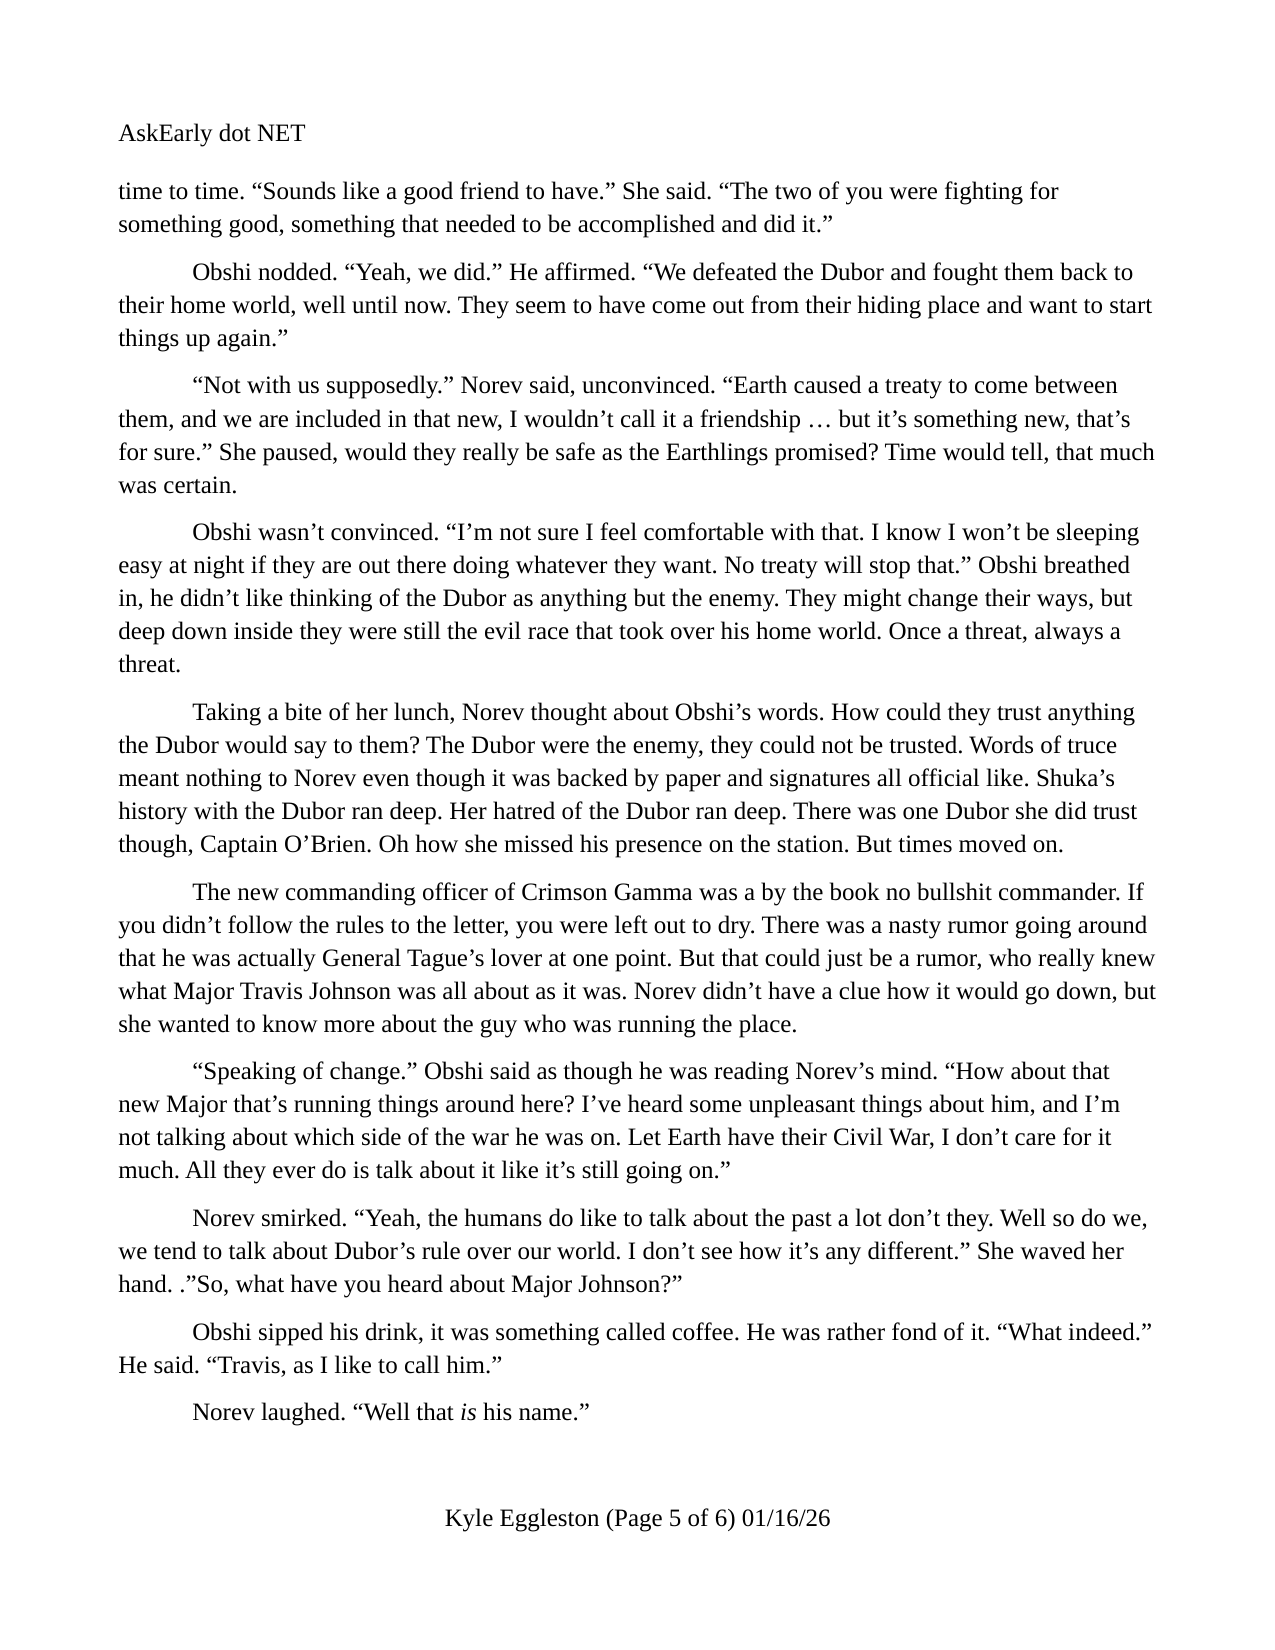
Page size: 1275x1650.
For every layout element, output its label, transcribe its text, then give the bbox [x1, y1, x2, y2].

text time to time. “Sounds like a good friend to have.” She said. “The two of you were fighting for something good, something that needed to be accomplished and did it.” [118, 176, 1157, 238]
text Obshi sipped his drink, it was something called coffee. He was rather fond of it. “What indeed.” He said. “Travis, as I like to call him.” [118, 1317, 1157, 1378]
text Norev smirked. “Yeah, the humans do like to talk about the past a lot don’t they. Well so do we, we tend to talk about Dubor’s rule over our world. I don’t see how it’s any different.” She waved her hand. .”So, what have you heard about Major Johnson?” [118, 1203, 1157, 1298]
text The new commanding officer of Crimson Gamma was a by the book no bullshit commander. If you didn’t follow the rules to the letter, you were left out to dry. There was a nasty rumor going around that he was actually General Tague’s lover at one point. But that could just be a rumor, who really knew what Major Travis Johnson was all about as it was. Norev didn’t have a clue how it would go down, but she wanted to know more about the guy who was running the place. [118, 877, 1157, 1037]
text Taking a bite of her lunch, Norev thought about Obshi’s words. How could they trust anything the Dubor would say to them? The Dubor were the enemy, they could not be trusted. Words of truce meant nothing to Norev even though it was backed by paper and signatures all official like. Shuka’s history with the Dubor ran deep. Her hatred of the Dubor ran deep. There was one Dubor she did trust though, Captain O’Brien. Oh how she missed his presence on the station. But times moved on. [118, 697, 1157, 858]
text “Not with us supposedly.” Norev said, unconvinced. “Earth caused a treaty to come between them, and we are included in that new, I wouldn’t call it a friendship … but it’s something new, that’s for sure.” She paused, would they really be safe as the Earthlings promised? Time would tell, that much was certain. [118, 371, 1157, 498]
text Norev laughed. “Well that is his name.” [118, 1397, 1157, 1426]
text “Speaking of change.” Obshi said as though he was reading Norev’s mind. “How about that new Major that’s running things around here? I’ve heard some unpleasant things about him, and I’m not talking about which side of the war he was on. Let Earth have their Civil War, I don’t care for it much. All they ever do is talk about it like it’s still going on.” [118, 1056, 1157, 1184]
text Obshi wasn’t convinced. “I’m not sure I feel comfortable with that. I know I won’t be sleeping easy at night if they are out there doing whatever they want. No treaty will stop that.” Obshi breathed in, he didn’t like thinking of the Dubor as anything but the enemy. They might change their ways, but deep down inside they were still the evil race that took over his home world. Once a threat, always a threat. [118, 517, 1157, 678]
text Obshi nodded. “Yeah, we did.” He affirmed. “We defeated the Dubor and fought them back to their home world, well until now. They seem to have come out from their hiding place and want to start things up again.” [118, 257, 1157, 352]
